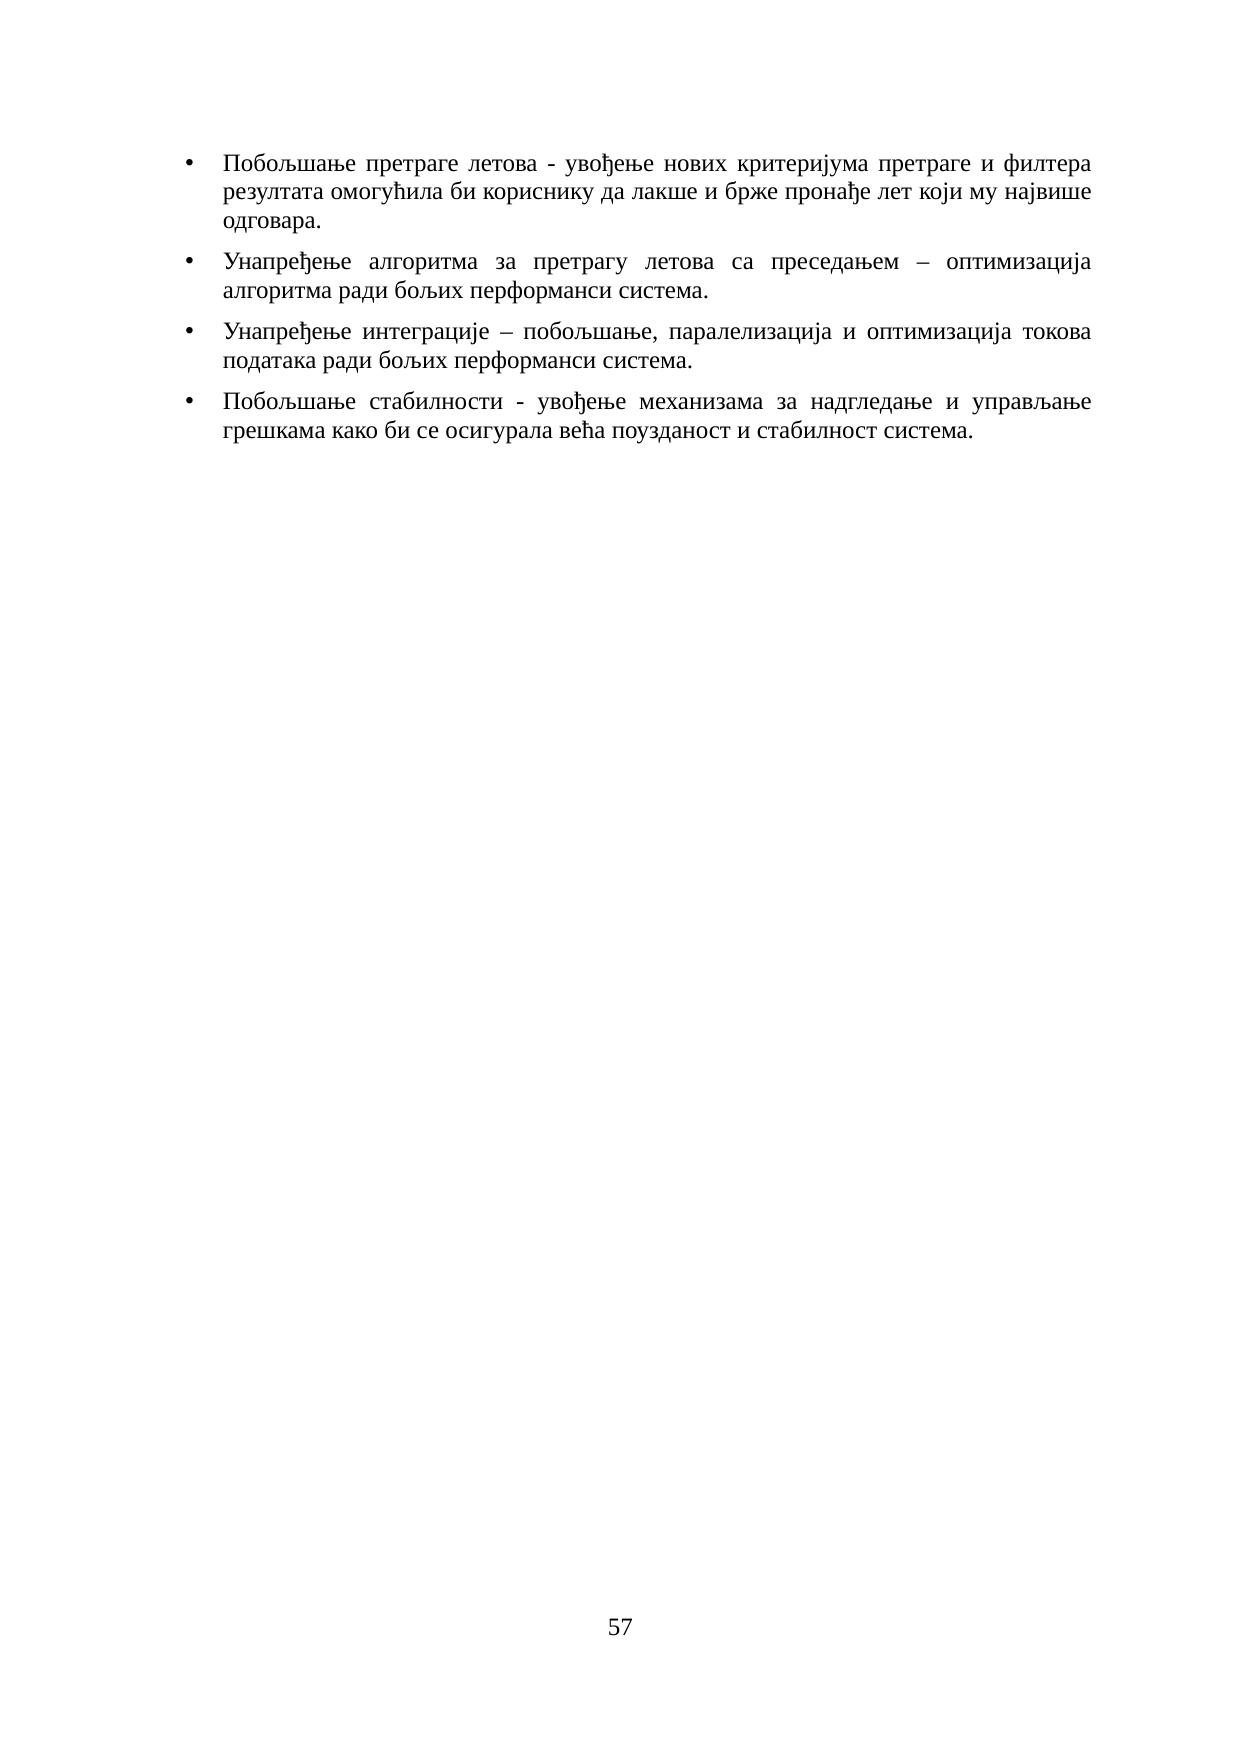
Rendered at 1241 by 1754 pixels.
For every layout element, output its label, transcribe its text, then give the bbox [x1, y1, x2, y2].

list Унапређење алгоритма за претрагу летова са преседањем – оптимизација алгоритма ради бољих перформанси система. [185, 246, 1092, 304]
list Побољшање претраге летова - увођење нових критеријума претраге и филтера резултата омогућила би кориснику да лакше и брже пронађе лет који му највише одговара. [185, 148, 1092, 234]
list Унапређење интеграције – побољшање, паралелизација и оптимизација токова података ради бољих перформанси система. [185, 316, 1092, 374]
list Побољшање стабилности - увођење механизама за надгледање и управљање грешкама како би се осигурала већа поузданост и стабилност система. [185, 386, 1092, 444]
